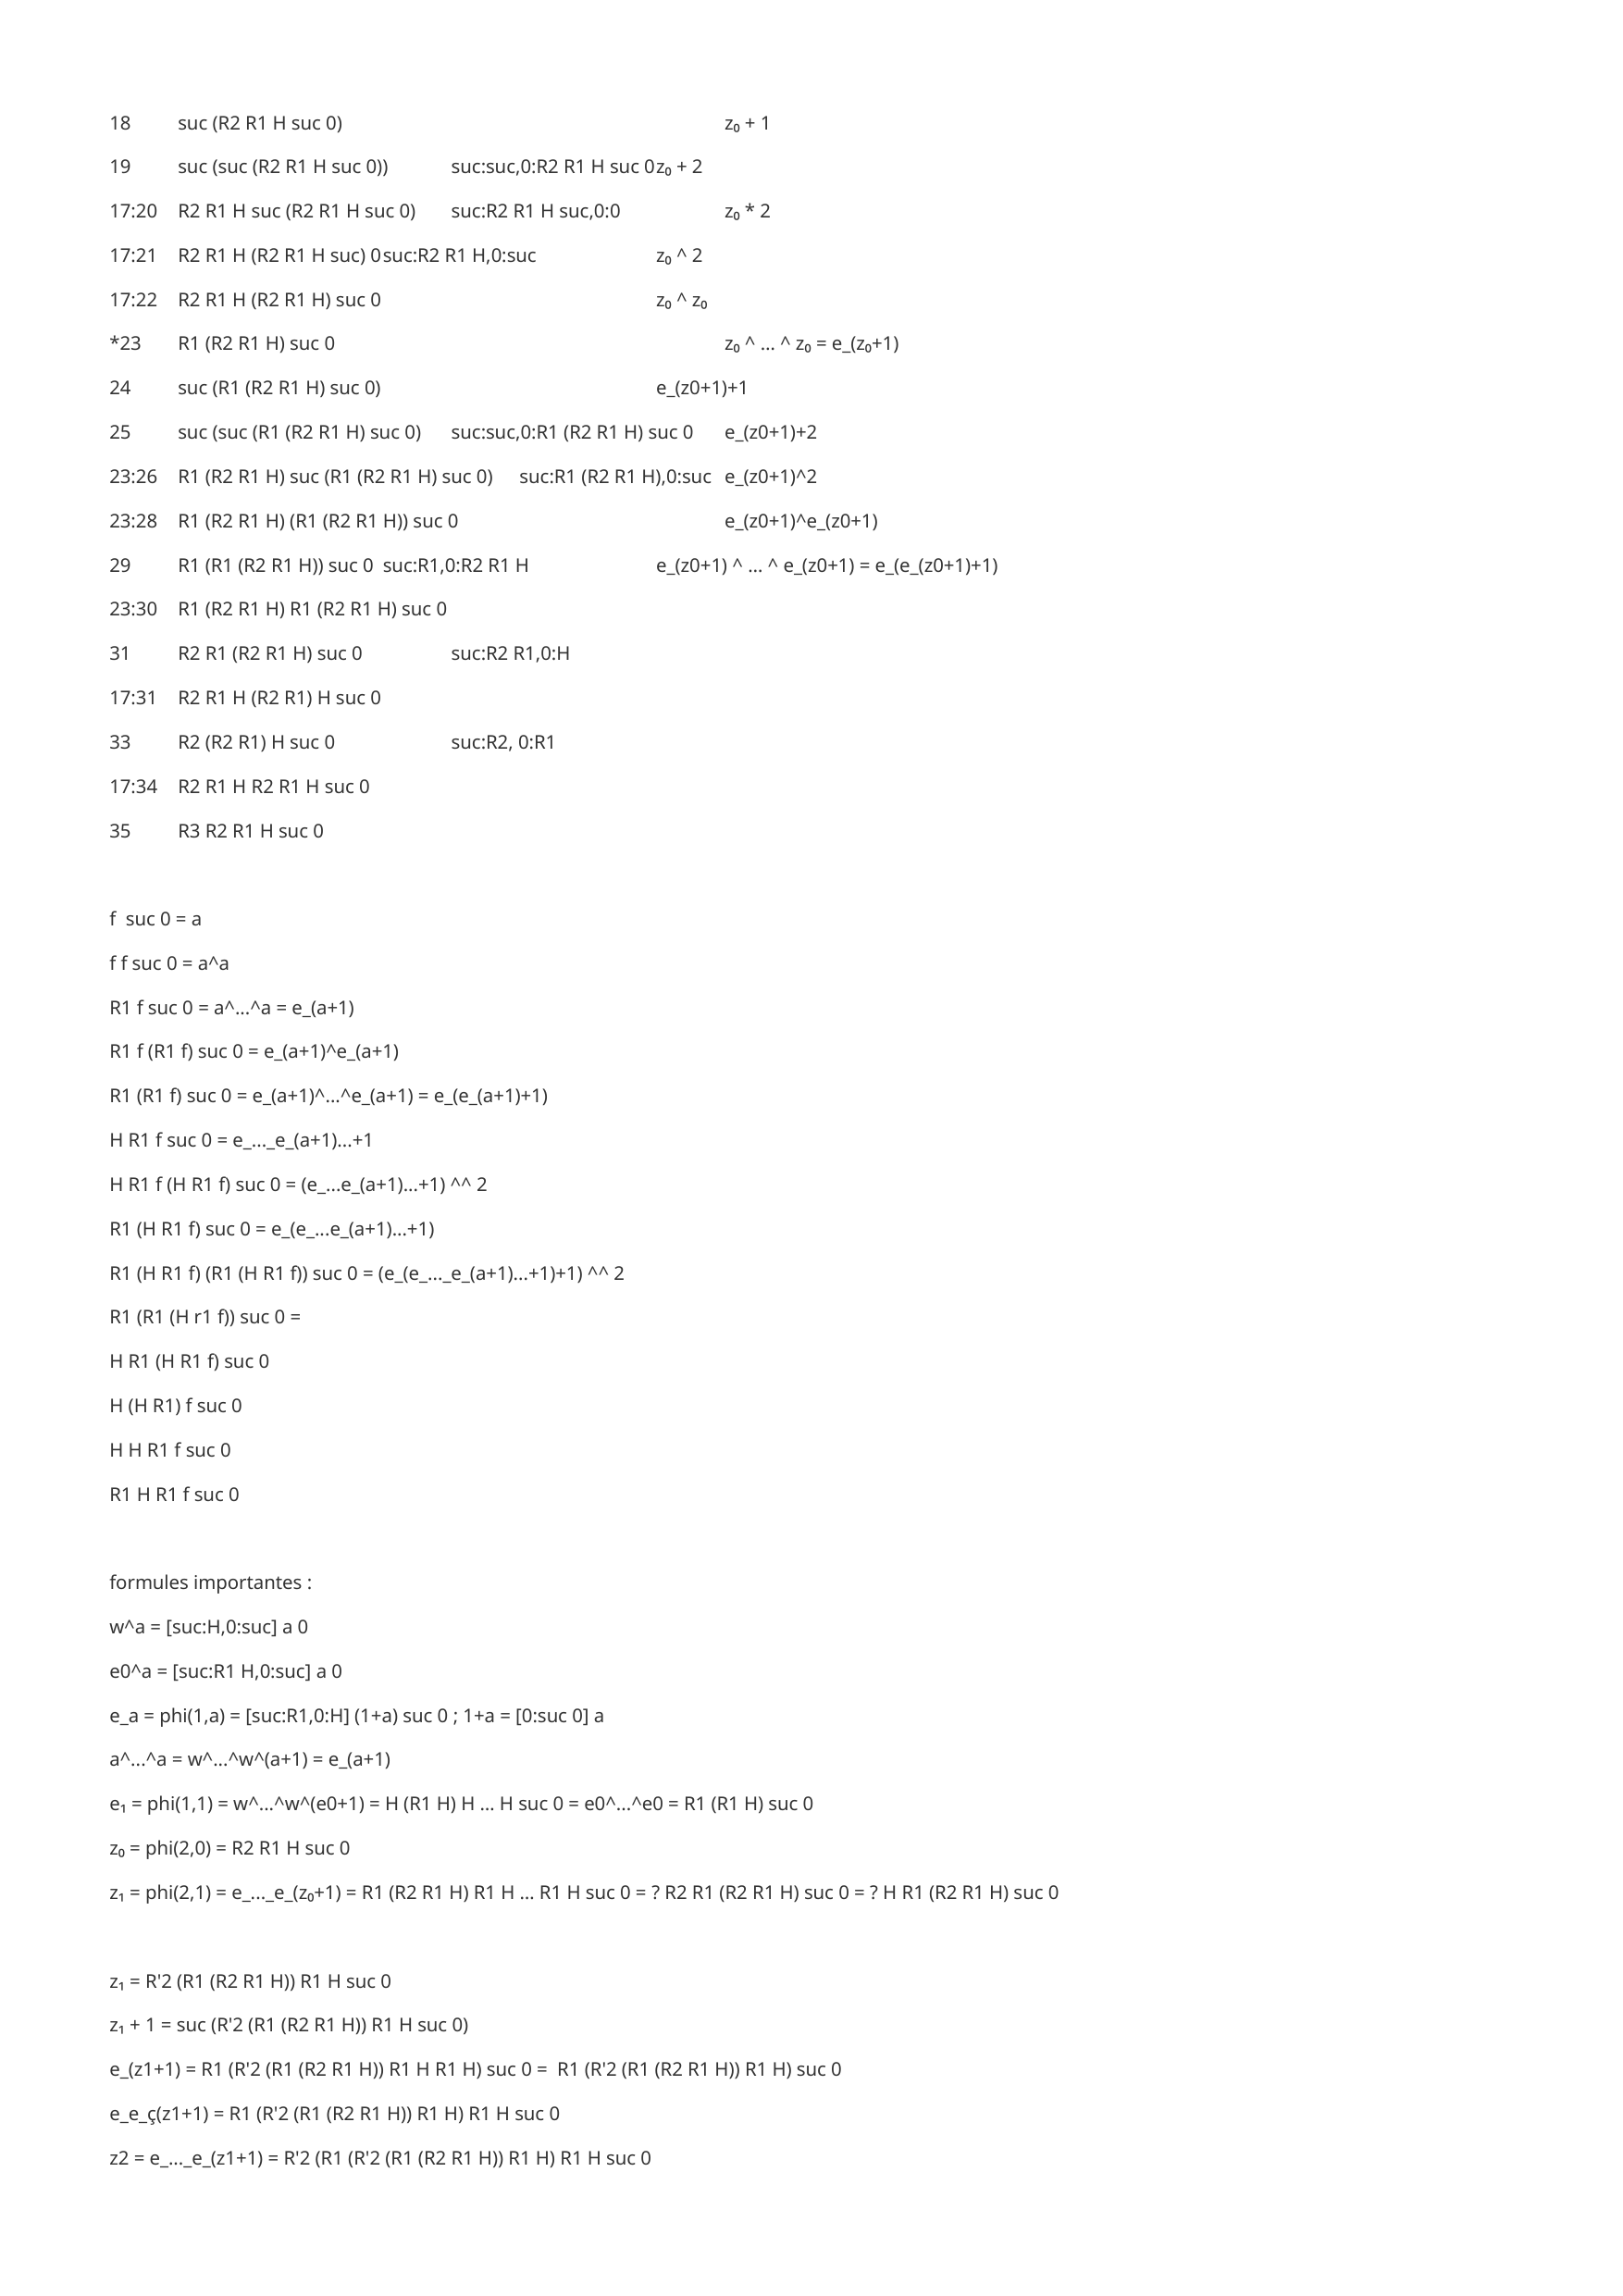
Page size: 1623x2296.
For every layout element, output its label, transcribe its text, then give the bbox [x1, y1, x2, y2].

text f suc 0 = a [109, 906, 1514, 931]
text R1 f suc 0 = a^...^a = e_(a+1) [109, 994, 1514, 1020]
text R1 (R1 (H r1 f)) suc 0 = [109, 1304, 1514, 1330]
text 31 R2 R1 (R2 R1 H) suc 0 suc:R2 R1,0:H [109, 640, 1514, 665]
text 17:31 R2 R1 H (R2 R1) H suc 0 [109, 685, 1514, 710]
text e0^a = [suc:R1 H,0:suc] a 0 [109, 1658, 1514, 1683]
text H (H R1) f suc 0 [109, 1393, 1514, 1418]
text z₁ = R'2 (R1 (R2 R1 H)) R1 H suc 0 [109, 1967, 1514, 1993]
text R1 (R1 f) suc 0 = e_(a+1)^...^e_(a+1) = e_(e_(a+1)+1) [109, 1083, 1514, 1109]
text H R1 (H R1 f) suc 0 [109, 1348, 1514, 1373]
text 17:22 R2 R1 H (R2 R1 H) suc 0 z₀ ^ z₀ [109, 286, 1514, 312]
text H R1 f (H R1 f) suc 0 = (e_...e_(a+1)...+1) ^^ 2 [109, 1172, 1514, 1197]
text 23:26 R1 (R2 R1 H) suc (R1 (R2 R1 H) suc 0) suc:R1 (R2 R1 H),0:suc e_(z0+1)^2 [109, 464, 1514, 489]
text 29 R1 (R1 (R2 R1 H)) suc 0 suc:R1,0:R2 R1 H e_(z0+1) ^ … ^ e_(z0+1) = e_(e_(z0+1)+1) [109, 552, 1514, 577]
text R1 (H R1 f) (R1 (H R1 f)) suc 0 = (e_(e_..._e_(a+1)...+1)+1) ^^ 2 [109, 1260, 1514, 1285]
text H H R1 f suc 0 [109, 1436, 1514, 1462]
text e_(z1+1) = R1 (R'2 (R1 (R2 R1 H)) R1 H R1 H) suc 0 = R1 (R'2 (R1 (R2 R1 H)) R1 H) suc 0 [109, 2056, 1514, 2081]
text 23:30 R1 (R2 R1 H) R1 (R2 R1 H) suc 0 [109, 596, 1514, 622]
text z2 = e_..._e_(z1+1) = R'2 (R1 (R'2 (R1 (R2 R1 H)) R1 H) R1 H suc 0 [109, 2144, 1514, 2170]
text R1 f (R1 f) suc 0 = e_(a+1)^e_(a+1) [109, 1038, 1514, 1064]
text 17:21 R2 R1 H (R2 R1 H suc) 0 suc:R2 R1 H,0:suc z₀ ^ 2 [109, 242, 1514, 267]
text e_e_ç(z1+1) = R1 (R'2 (R1 (R2 R1 H)) R1 H) R1 H suc 0 [109, 2101, 1514, 2126]
text R1 (H R1 f) suc 0 = e_(e_...e_(a+1)...+1) [109, 1215, 1514, 1241]
text 18 suc (R2 R1 H suc 0) z₀ + 1 [109, 109, 1514, 135]
text *23 R1 (R2 R1 H) suc 0 z₀ ^ … ^ z₀ = e_(z₀+1) [109, 330, 1514, 356]
text e_a = phi(1,a) = [suc:R1,0:H] (1+a) suc 0 ; 1+a = [0:suc 0] a [109, 1702, 1514, 1728]
text z₁ = phi(2,1) = e_..._e_(z₀+1) = R1 (R2 R1 H) R1 H … R1 H suc 0 = ? R2 R1 (R2 R1 H) suc 0 = ? H R1 (R2 R1 H) suc 0 [109, 1880, 1514, 1905]
text R1 H R1 f suc 0 [109, 1481, 1514, 1507]
text z₀ = phi(2,0) = R2 R1 H suc 0 [109, 1835, 1514, 1861]
text formules importantes : [109, 1570, 1514, 1595]
text 24 suc (R1 (R2 R1 H) suc 0) e_(z0+1)+1 [109, 375, 1514, 401]
text 25 suc (suc (R1 (R2 R1 H) suc 0) suc:suc,0:R1 (R2 R1 H) suc 0 e_(z0+1)+2 [109, 419, 1514, 445]
text 35 R3 R2 R1 H suc 0 [109, 817, 1514, 843]
text a^...^a = w^...^w^(a+1) = e_(a+1) [109, 1746, 1514, 1772]
text 19 suc (suc (R2 R1 H suc 0)) suc:suc,0:R2 R1 H suc 0 z₀ + 2 [109, 154, 1514, 180]
text 17:20 R2 R1 H suc (R2 R1 H suc 0) suc:R2 R1 H suc,0:0 z₀ * 2 [109, 198, 1514, 223]
text 23:28 R1 (R2 R1 H) (R1 (R2 R1 H)) suc 0 e_(z0+1)^e_(z0+1) [109, 507, 1514, 533]
text w^a = [suc:H,0:suc] a 0 [109, 1614, 1514, 1639]
text 33 R2 (R2 R1) H suc 0 suc:R2, 0:R1 [109, 728, 1514, 754]
text z₁ + 1 = suc (R'2 (R1 (R2 R1 H)) R1 H suc 0) [109, 2012, 1514, 2038]
text e₁ = phi(1,1) = w^...^w^(e0+1) = H (R1 H) H … H suc 0 = e0^...^e0 = R1 (R1 H) suc 0 [109, 1791, 1514, 1817]
text H R1 f suc 0 = e_..._e_(a+1)...+1 [109, 1127, 1514, 1153]
text 17:34 R2 R1 H R2 R1 H suc 0 [109, 773, 1514, 799]
text f f suc 0 = a^a [109, 950, 1514, 975]
